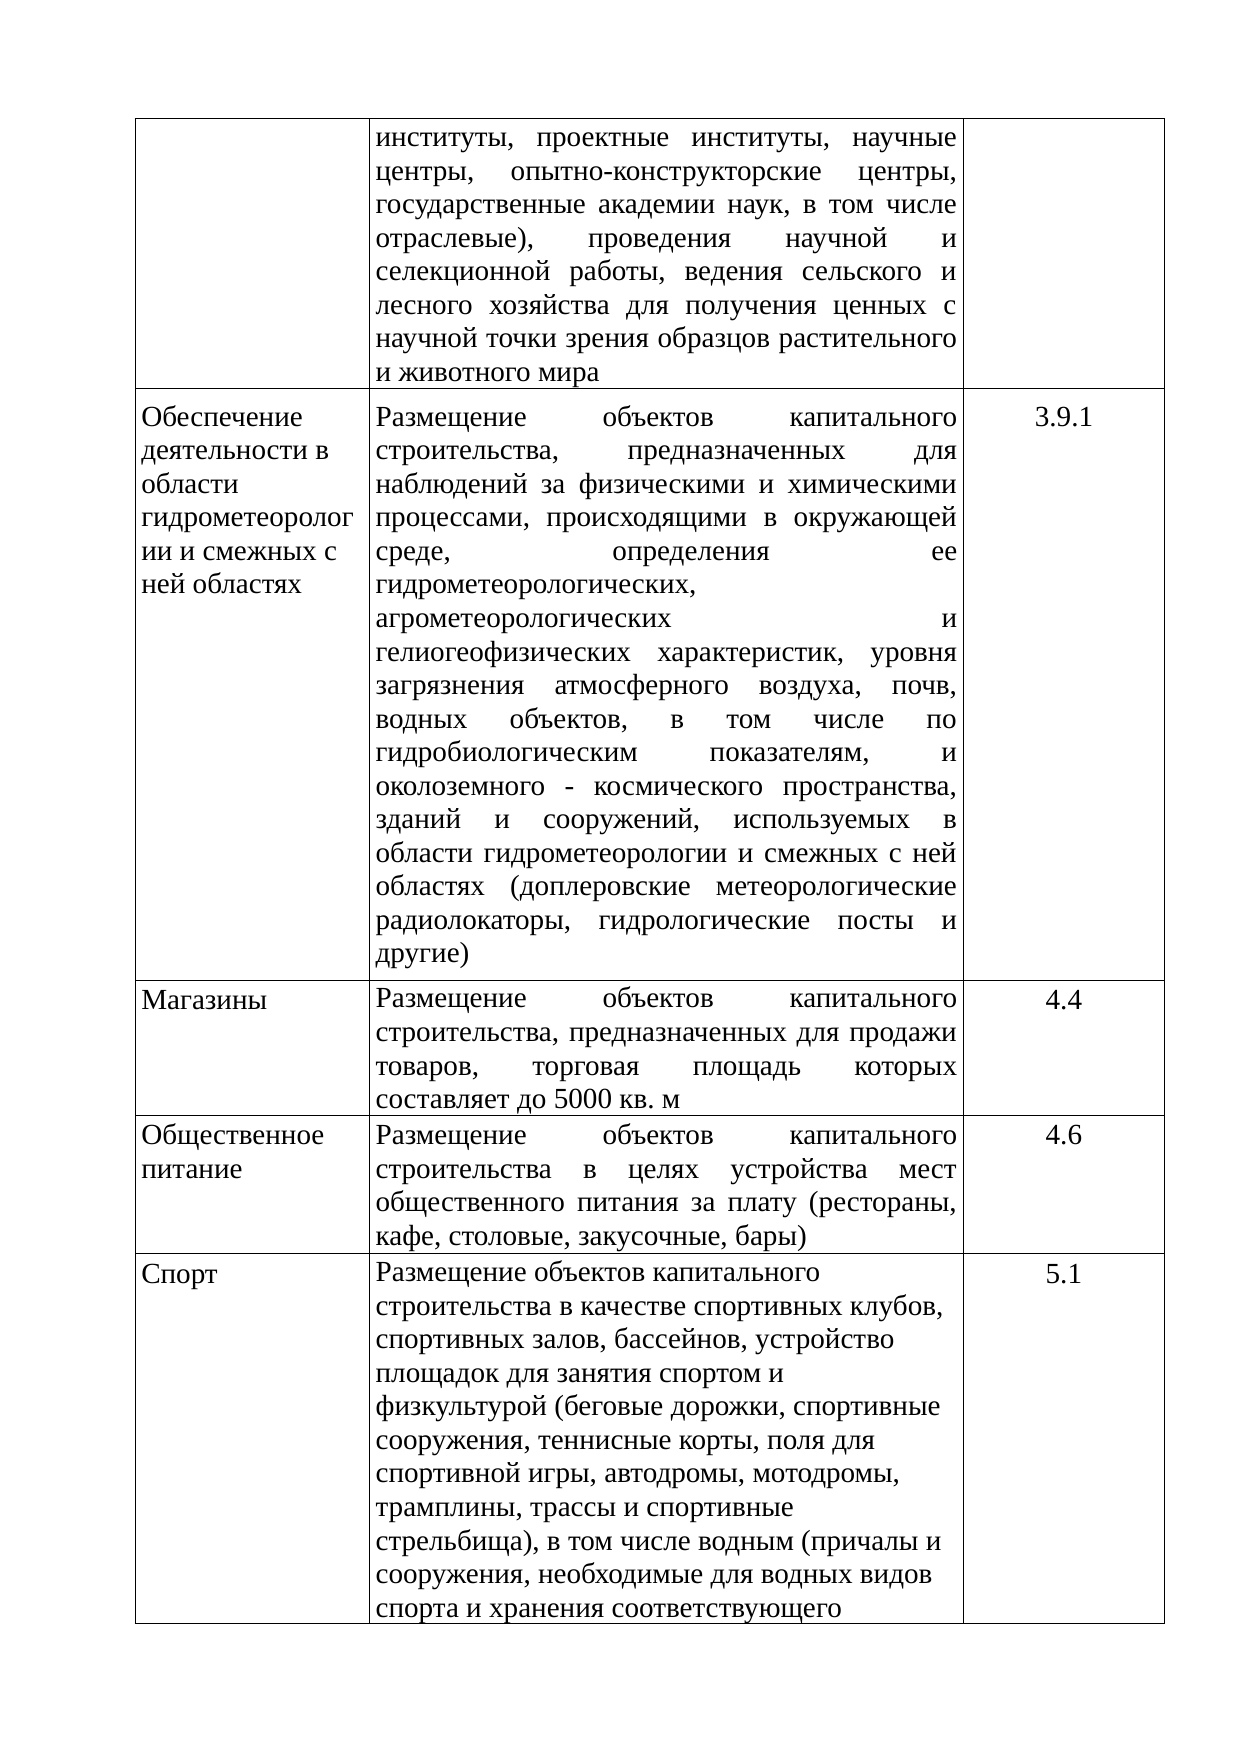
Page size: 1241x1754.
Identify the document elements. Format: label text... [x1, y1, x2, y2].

table_cell институты, проектные институты, научные центры, опытно-конструкторские центры, государственные академии наук, в том числе отраслевые), проведения научной и селекционной работы, ведения сельского и лесного хозяйства для получения ценных с научной точки зрения образцов растительного и животного мира [370, 119, 963, 387]
table_cell Размещение объектов капитального строительства в качестве спортивных клубов, спортивных залов, бассейнов, устройство площадок для занятия спортом и физкультурой (беговые дорожки, спортивные сооружения, теннисные корты, поля для спортивной игры, автодромы, мотодромы, трамплины, трассы и спортивные стрельбища), в том числе водным (причалы и сооружения, необходимые для водных видов спорта и хранения соответствующего [370, 1254, 963, 1623]
table_cell 4.6 [964, 1116, 1164, 1253]
table_cell Размещение объектов капитального строительства в целях устройства мест общественного питания за плату (рестораны, кафе, столовые, закусочные, бары) [370, 1116, 963, 1253]
table_cell Магазины [136, 981, 369, 1115]
table_cell Размещение объектов капитального строительства, предназначенных для продажи товаров, торговая площадь которых составляет до 5000 кв. м [370, 981, 963, 1115]
table_cell 5.1 [964, 1254, 1164, 1623]
table_cell Общественное питание [136, 1116, 369, 1253]
table_cell Размещение объектов капитального строительства, предназначенных для наблюдений за физическими и химическими процессами, происходящими в окружающей среде, определения ее гидрометеорологических, агрометеорологических и гелиогеофизических характеристик, уровня загрязнения атмосферного воздуха, почв, водных объектов, в том числе по гидробиологическим показателям, и околоземного - космического пространства, зданий и сооружений, используемых в области гидрометеорологии и смежных с ней областях (доплеровские метеорологические радиолокаторы, гидрологические посты и другие) [370, 389, 963, 979]
table_cell Спорт [136, 1254, 369, 1623]
table_cell Обеспечение деятельности в области гидрометеорологии и смежных с ней областях [136, 389, 369, 979]
table_cell [136, 119, 369, 387]
table_cell [964, 119, 1164, 387]
table_cell 4.4 [964, 981, 1164, 1115]
table_cell 3.9.1 [964, 389, 1164, 979]
